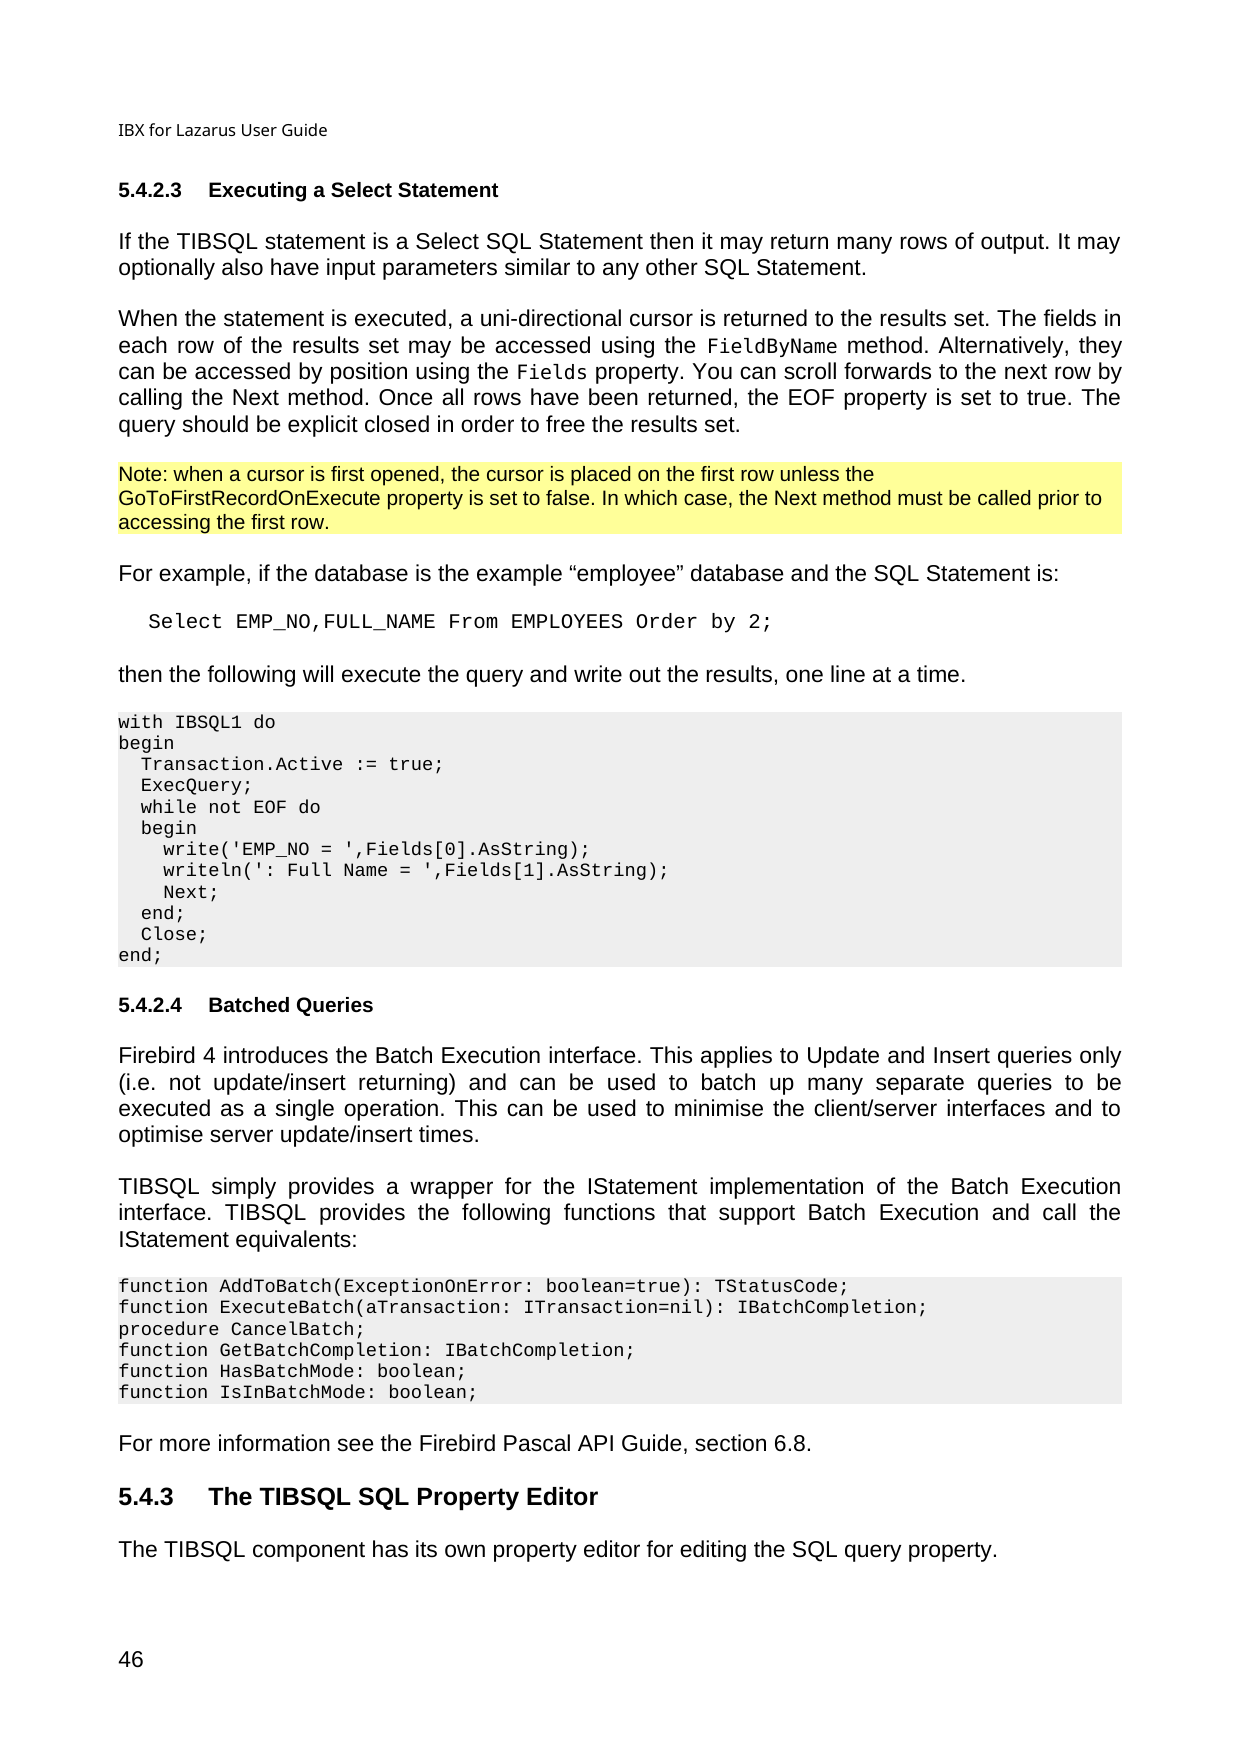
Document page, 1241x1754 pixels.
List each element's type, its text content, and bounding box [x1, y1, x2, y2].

text while not EOF do [118, 797, 1122, 819]
text For more information see the Firebird Pascal API Guide, section 6.8. [118, 1430, 1122, 1456]
text Select EMP_NO,FULL_NAME From EMPLOYEES Order by 2; [148, 611, 1122, 635]
text function GetBatchCompletion: IBatchCompletion; [118, 1341, 1122, 1362]
subtitle Executing a Select Statement [118, 178, 1122, 202]
text If the TIBSQL statement is a Select SQL Statement then it may return many rows of output. It may optionally also have input parameters similar to any other SQL Statement. [118, 228, 1122, 280]
text begin [118, 819, 1122, 840]
text writeln(': Full Name = ',Fields[1].AsString); [118, 861, 1122, 882]
text function IsInBatchMode: boolean; [118, 1383, 1122, 1404]
text For example, if the database is the example “employee” database and the SQL Statement is: [118, 559, 1122, 586]
text then the following will execute the query and write out the results, one line at a time. [118, 661, 1122, 687]
text The TIBSQL component has its own property editor for editing the SQL query property. [118, 1536, 1122, 1562]
text function HasBatchMode: boolean; [118, 1362, 1122, 1383]
text Note: when a cursor is first opened, the cursor is placed on the first row unless the GoToFirstRecordOnExecute property is set to false. In which case, the Next method must be called prior to accessing the first row. [118, 462, 1122, 534]
text begin [118, 734, 1122, 755]
text Next; [118, 882, 1122, 904]
text Firebird 4 introduces the Batch Execution interface. This applies to Update and Insert queries only (i.e. not update/insert returning) and can be used to batch up many separate queries to be executed as a single operation. This can be used to minimise the client/server interfaces and to optimise server update/insert times. [118, 1042, 1122, 1148]
text end; [118, 946, 1122, 967]
text function ExecuteBatch(aTransaction: ITransaction=nil): IBatchCompletion; [118, 1298, 1122, 1319]
subtitle The TIBSQL SQL Property Editor [118, 1482, 1122, 1511]
text Transaction.Active := true; [118, 755, 1122, 776]
text end; [118, 904, 1122, 925]
text When the statement is executed, a uni-directional cursor is returned to the results set. The fields in each row of the results set may be accessed using the FieldByName method. Alternatively, they can be accessed by position using the Fields property. You can scroll forwards to the next row by calling the Next method. Once all rows have been returned, the EOF property is set to true. The query should be explicit closed in order to free the results set. [118, 305, 1122, 437]
text with IBSQL1 do [118, 712, 1122, 734]
text write('EMP_NO = ',Fields[0].AsString); [118, 840, 1122, 861]
subtitle Batched Queries [118, 993, 1122, 1017]
text function AddToBatch(ExceptionOnError: boolean=true): TStatusCode; [118, 1277, 1122, 1298]
text ExecQuery; [118, 776, 1122, 797]
text Close; [118, 925, 1122, 946]
text procedure CancelBatch; [118, 1319, 1122, 1341]
text TIBSQL simply provides a wrapper for the IStatement implementation of the Batch Execution interface. TIBSQL provides the following functions that support Batch Execution and call the IStatement equivalents: [118, 1173, 1122, 1252]
